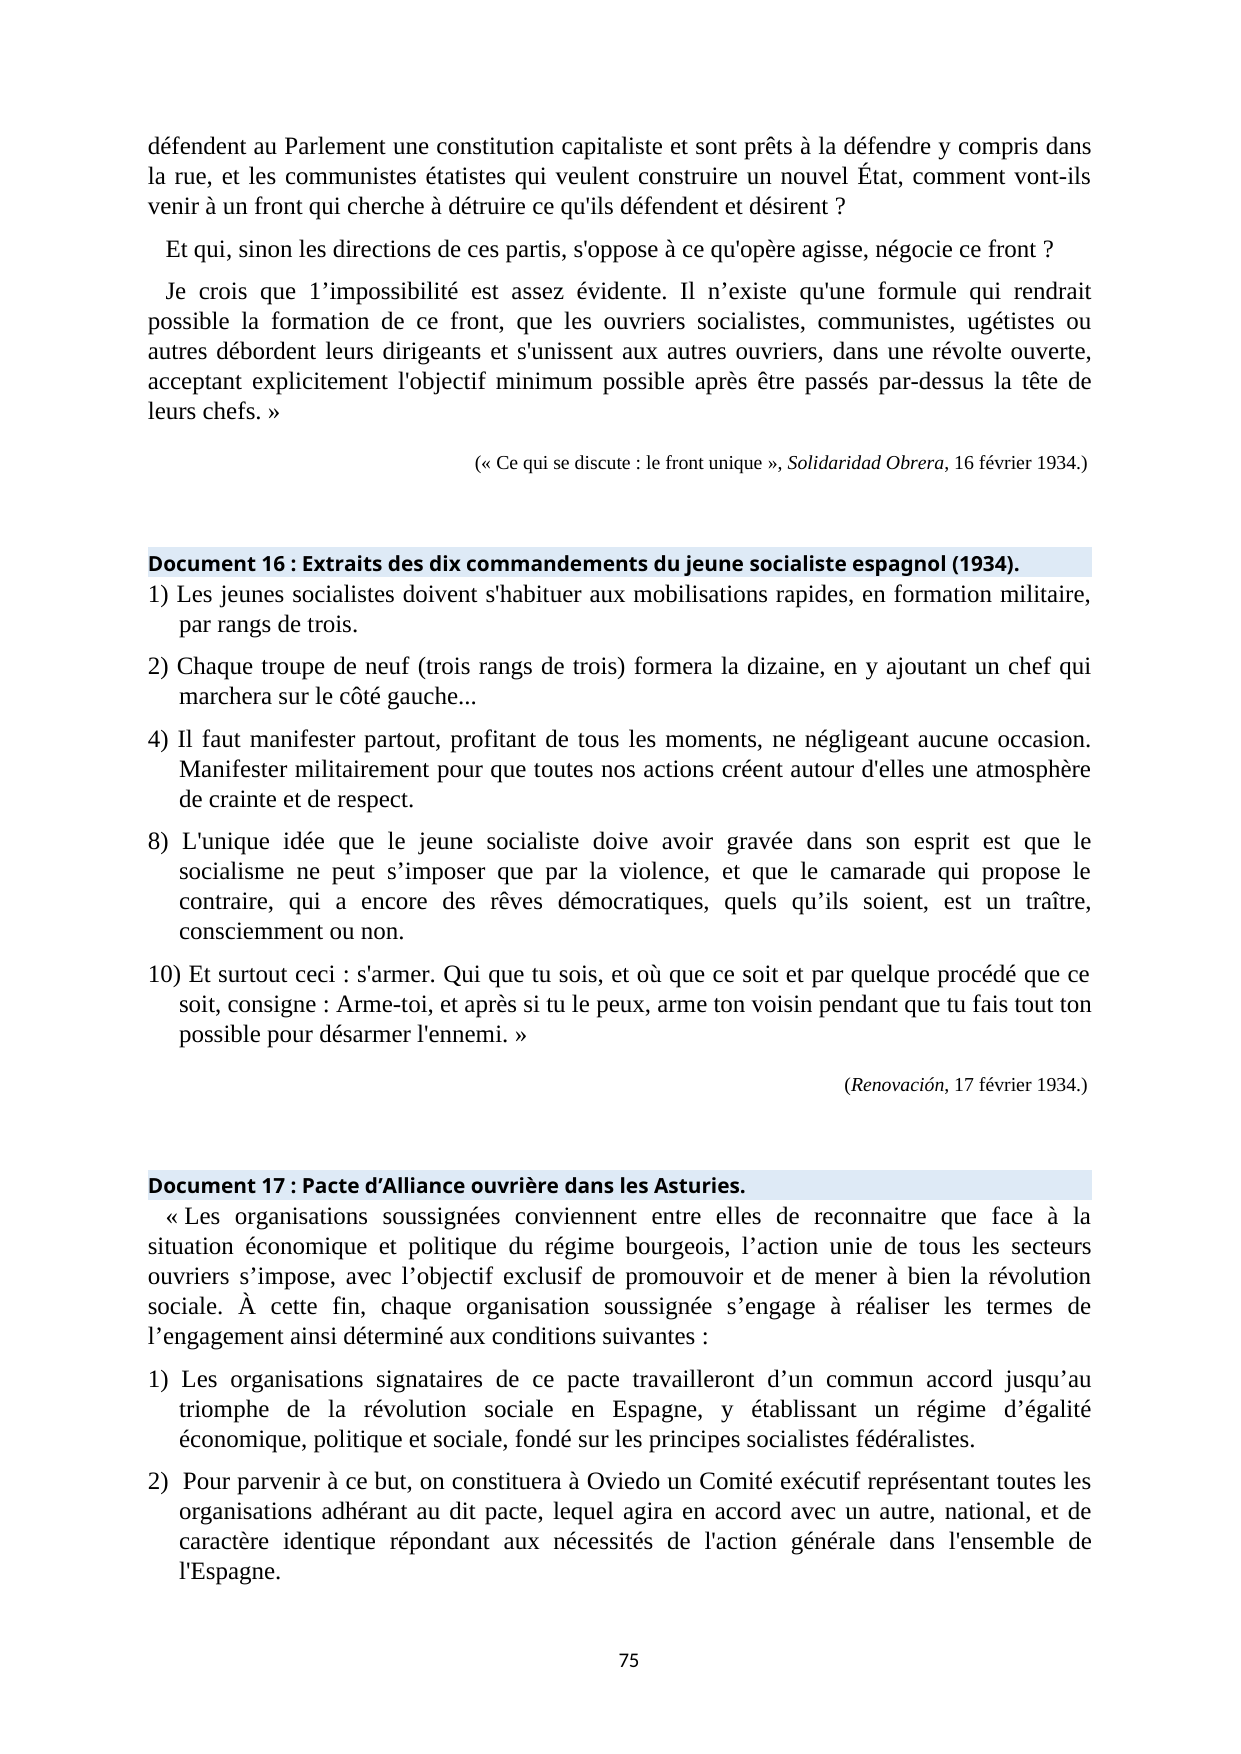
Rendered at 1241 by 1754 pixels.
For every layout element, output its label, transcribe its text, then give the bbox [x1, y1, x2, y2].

text Et qui, sinon les directions de ces partis, s'oppose à ce qu'opère agisse, négocie ce front ? [148, 232, 1092, 262]
text 2) Chaque troupe de neuf (trois rangs de trois) formera la dizaine, en y ajoutant un chef qui marchera sur le côté gauche... [148, 650, 1092, 710]
text défendent au Parlement une constitution capitaliste et sont prêts à la défendre y compris dans la rue, et les communistes étatistes qui veulent construire un nouvel État, comment vont-ils venir à un front qui cherche à détruire ce qu'ils défendent et désirent ? [148, 130, 1092, 220]
text (« Ce qui se discute : le front unique », Solidaridad Obrera, 16 février 1934.) [148, 444, 1092, 474]
text 4) Il faut manifester partout, profitant de tous les moments, ne négligeant aucune occasion. Manifester militairement pour que toutes nos actions créent autour d'elles une atmosphère de crainte et de respect. [148, 722, 1092, 812]
text 2) Pour parvenir à ce but, on constituera à Oviedo un Comité exécutif représentant toutes les organisations adhérant au dit pacte, lequel agira en accord avec un autre, national, et de caractère identique répondant aux nécessités de l'action générale dans l'ensemble de l'Espagne. [148, 1465, 1092, 1585]
text (Renovación, 17 février 1934.) [148, 1066, 1092, 1096]
text 8) L'unique idée que le jeune socialiste doive avoir gravée dans son esprit est que le socialisme ne peut s’imposer que par la violence, et que le camarade qui propose le contraire, qui a encore des rêves démocratiques, quels qu’ils soient, est un traître, consciemment ou non. [148, 825, 1092, 945]
text 1) Les jeunes socialistes doivent s'habituer aux mobilisations rapides, en formation militaire, par rangs de trois. [148, 577, 1092, 637]
subtitle Document 16 : Extraits des dix commandements du jeune socialiste espagnol (1934). [148, 547, 1092, 577]
text Je crois que 1’impossibilité est assez évidente. Il n’existe qu'une formule qui rendrait possible la formation de ce front, que les ouvriers socialistes, communistes, ugétistes ou autres débordent leurs dirigeants et s'unissent aux autres ouvriers, dans une révolte ouverte, acceptant explicitement l'objectif minimum possible après être passés par-dessus la tête de leurs chefs. » [148, 275, 1092, 425]
text « Les organisations soussignées conviennent entre elles de reconnaitre que face à la situation économique et politique du régime bourgeois, l’action unie de tous les secteurs ouvriers s’impose, avec l’objectif exclusif de promouvoir et de mener à bien la révolution sociale. À cette fin, chaque organisation soussignée s’engage à réaliser les termes de l’engagement ainsi déterminé aux conditions suivantes : [148, 1200, 1092, 1350]
text 1) Les organisations signataires de ce pacte travailleront d’un commun accord jusqu’au triomphe de la révolution sociale en Espagne, y établissant un régime d’égalité économique, politique et sociale, fondé sur les principes socialistes fédéralistes. [148, 1362, 1092, 1452]
text 10) Et surtout ceci : s'armer. Qui que tu sois, et où que ce soit et par quelque procédé que ce soit, consigne : Arme-toi, et après si tu le peux, arme ton voisin pendant que tu fais tout ton possible pour désarmer l'ennemi. » [148, 957, 1092, 1047]
subtitle Document 17 : Pacte d’Alliance ouvrière dans les Asturies. [148, 1170, 1092, 1200]
